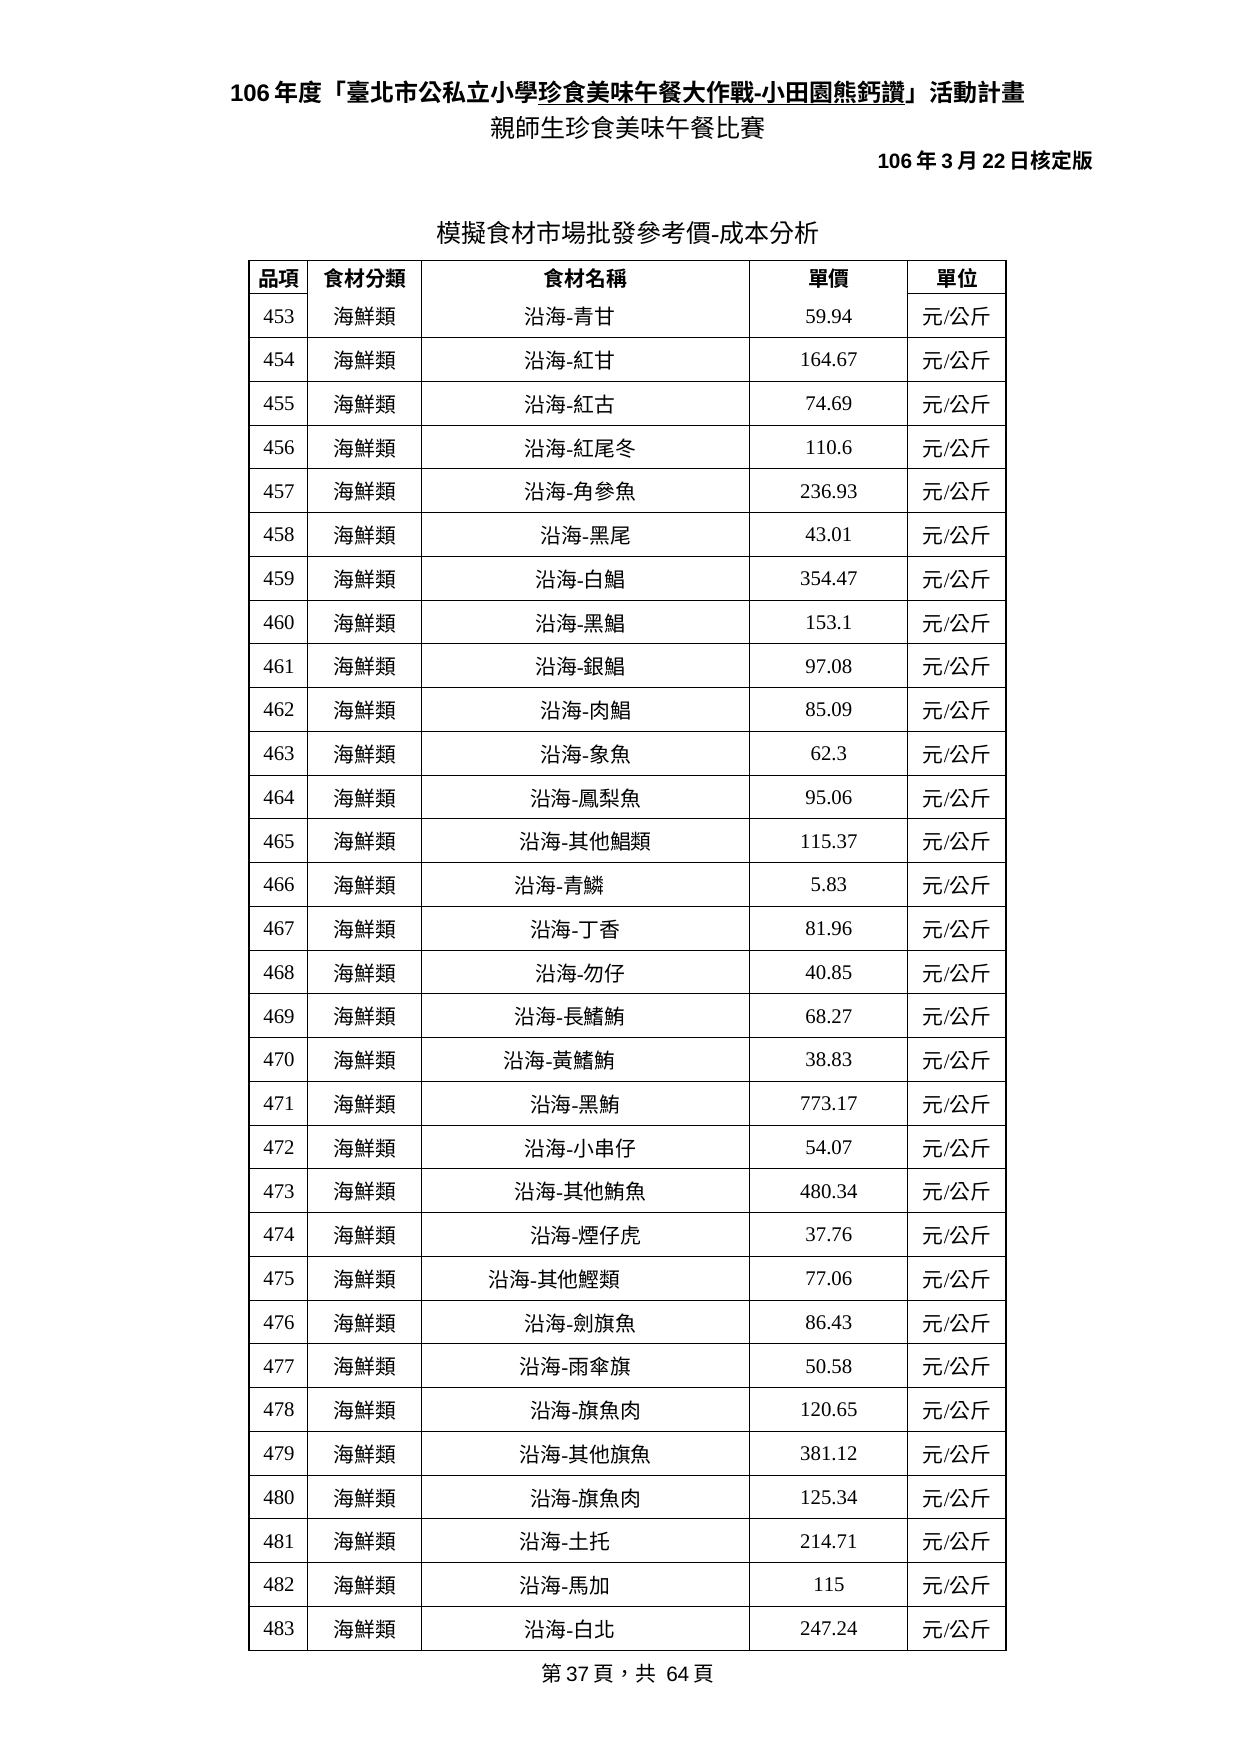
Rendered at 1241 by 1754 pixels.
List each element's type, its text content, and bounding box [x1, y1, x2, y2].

table_cell 元/公斤 [908, 776, 1005, 818]
table_cell 元/公斤 [908, 688, 1005, 731]
table_cell 沿海-青鱗 [422, 863, 749, 906]
table_cell 海鮮類 [308, 1038, 421, 1081]
table_cell 食材分類 [308, 261, 421, 293]
table_cell 50.58 [750, 1344, 907, 1387]
table_cell 沿海-黑尾 [422, 513, 749, 556]
table_cell 元/公斤 [908, 1519, 1005, 1562]
table_cell 海鮮類 [308, 644, 421, 687]
table_cell 沿海-雨傘旗 [422, 1344, 749, 1387]
table_cell 463 [250, 732, 307, 774]
table_cell 沿海-劍旗魚 [422, 1301, 749, 1343]
table_cell 沿海-紅古 [422, 382, 749, 424]
table_cell 元/公斤 [908, 1213, 1005, 1256]
table_cell 元/公斤 [908, 907, 1005, 949]
table_cell 元/公斤 [908, 819, 1005, 862]
table_cell 68.27 [750, 994, 907, 1037]
table_cell 海鮮類 [308, 1519, 421, 1562]
table_cell 海鮮類 [308, 688, 421, 731]
table_cell 476 [250, 1301, 307, 1343]
table_cell 海鮮類 [308, 1563, 421, 1606]
table_cell 462 [250, 688, 307, 731]
table_cell 467 [250, 907, 307, 949]
table_cell 沿海-其他旗魚 [422, 1432, 749, 1474]
table_cell 元/公斤 [908, 557, 1005, 599]
table_cell 54.07 [750, 1126, 907, 1168]
table_cell 食材名稱 [422, 261, 749, 293]
table_cell 海鮮類 [308, 1388, 421, 1431]
table_header 模擬食材市場批發參考價-成本分析 [249, 203, 1006, 260]
table_cell 海鮮類 [308, 513, 421, 556]
table_cell 473 [250, 1169, 307, 1212]
table_cell 469 [250, 994, 307, 1037]
table_cell 沿海-土托 [422, 1519, 749, 1562]
table_cell 465 [250, 819, 307, 862]
table_cell 沿海-象魚 [422, 732, 749, 774]
table_cell 元/公斤 [908, 1301, 1005, 1343]
table_cell 354.47 [750, 557, 907, 599]
table_cell 沿海-紅尾冬 [422, 426, 749, 468]
table_cell 456 [250, 426, 307, 468]
table_cell 460 [250, 601, 307, 643]
table_cell 元/公斤 [908, 994, 1005, 1037]
table_cell 單價 [750, 261, 907, 293]
table_cell 81.96 [750, 907, 907, 949]
table_cell 元/公斤 [908, 863, 1005, 906]
table_cell 元/公斤 [908, 1082, 1005, 1124]
table_cell 62.3 [750, 732, 907, 774]
table_cell 沿海-鳳梨魚 [422, 776, 749, 818]
table_cell 沿海-丁香 [422, 907, 749, 949]
table_cell 海鮮類 [308, 951, 421, 993]
table_cell 481 [250, 1519, 307, 1562]
table_cell 海鮮類 [308, 732, 421, 774]
table_cell 海鮮類 [308, 1301, 421, 1343]
table_cell 458 [250, 513, 307, 556]
table_cell 236.93 [750, 469, 907, 512]
table_cell 472 [250, 1126, 307, 1168]
table_cell 海鮮類 [308, 1082, 421, 1124]
table_cell 沿海-勿仔 [422, 951, 749, 993]
table_cell 沿海-旗魚肉 [422, 1388, 749, 1431]
table_cell 381.12 [750, 1432, 907, 1474]
table_cell 483 [250, 1607, 307, 1649]
table_cell 164.67 [750, 338, 907, 381]
table_cell 元/公斤 [908, 1257, 1005, 1299]
table_cell 海鮮類 [308, 469, 421, 512]
table_cell 海鮮類 [308, 994, 421, 1037]
table_cell 海鮮類 [308, 426, 421, 468]
table_cell 元/公斤 [908, 1476, 1005, 1518]
table_cell 214.71 [750, 1519, 907, 1562]
table_cell 沿海-角參魚 [422, 469, 749, 512]
table_cell 40.85 [750, 951, 907, 993]
table_cell 471 [250, 1082, 307, 1124]
table_cell 元/公斤 [908, 338, 1005, 381]
table_cell 95.06 [750, 776, 907, 818]
table_cell 120.65 [750, 1388, 907, 1431]
table_cell 74.69 [750, 382, 907, 424]
table_cell 453 [250, 294, 307, 337]
table_cell 5.83 [750, 863, 907, 906]
table_cell 沿海-青甘 [422, 293, 749, 337]
table_cell 43.01 [750, 513, 907, 556]
table_cell 元/公斤 [908, 1388, 1005, 1431]
table_cell 459 [250, 557, 307, 599]
table_cell 沿海-白鯧 [422, 557, 749, 599]
table_cell 海鮮類 [308, 1126, 421, 1168]
table_cell 元/公斤 [908, 644, 1005, 687]
table_cell 37.76 [750, 1213, 907, 1256]
table_cell 沿海-旗魚肉 [422, 1476, 749, 1518]
table_cell 沿海-白北 [422, 1607, 749, 1649]
table_cell 海鮮類 [308, 1432, 421, 1474]
table_cell 海鮮類 [308, 1213, 421, 1256]
table_cell 38.83 [750, 1038, 907, 1081]
table_cell 海鮮類 [308, 1344, 421, 1387]
table_cell 海鮮類 [308, 338, 421, 381]
table_cell 海鮮類 [308, 863, 421, 906]
table_cell 海鮮類 [308, 1607, 421, 1649]
table_cell 元/公斤 [908, 382, 1005, 424]
table_cell 元/公斤 [908, 1344, 1005, 1387]
table_cell 海鮮類 [308, 293, 421, 337]
table_cell 海鮮類 [308, 819, 421, 862]
table_cell 457 [250, 469, 307, 512]
table_cell 元/公斤 [908, 469, 1005, 512]
table_cell 沿海-肉鯧 [422, 688, 749, 731]
table_cell 沿海-馬加 [422, 1563, 749, 1606]
table_cell 沿海-其他鮪魚 [422, 1169, 749, 1212]
table_cell 海鮮類 [308, 776, 421, 818]
table_cell 海鮮類 [308, 1257, 421, 1299]
table_cell 海鮮類 [308, 557, 421, 599]
table_cell 沿海-銀鯧 [422, 644, 749, 687]
table_cell 沿海-紅甘 [422, 338, 749, 381]
table_cell 85.09 [750, 688, 907, 731]
table_cell 115.37 [750, 819, 907, 862]
table_cell 海鮮類 [308, 382, 421, 424]
table_cell 單位 [908, 261, 1005, 293]
table_cell 沿海-黑鯧 [422, 601, 749, 643]
table_cell 247.24 [750, 1607, 907, 1649]
table_cell 468 [250, 951, 307, 993]
table_cell 沿海-其他鯧類 [422, 819, 749, 862]
table_cell 461 [250, 644, 307, 687]
table_cell 470 [250, 1038, 307, 1081]
table_cell 773.17 [750, 1082, 907, 1124]
table_cell 品項 [250, 261, 307, 293]
table_cell 454 [250, 338, 307, 381]
table_cell 元/公斤 [908, 426, 1005, 468]
table_cell 110.6 [750, 426, 907, 468]
table_cell 元/公斤 [908, 513, 1005, 556]
table_cell 海鮮類 [308, 601, 421, 643]
table_cell 元/公斤 [908, 1169, 1005, 1212]
table_cell 海鮮類 [308, 907, 421, 949]
table_cell 77.06 [750, 1257, 907, 1299]
table_cell 海鮮類 [308, 1169, 421, 1212]
table_cell 115 [750, 1563, 907, 1606]
table_cell 153.1 [750, 601, 907, 643]
table_cell 元/公斤 [908, 1432, 1005, 1474]
table_cell 元/公斤 [908, 732, 1005, 774]
table_cell 480.34 [750, 1169, 907, 1212]
table_cell 海鮮類 [308, 1476, 421, 1518]
table_cell 元/公斤 [908, 951, 1005, 993]
table_cell 沿海-黑鮪 [422, 1082, 749, 1124]
table_cell 480 [250, 1476, 307, 1518]
table_cell 482 [250, 1563, 307, 1606]
table_cell 沿海-小串仔 [422, 1126, 749, 1168]
table_cell 沿海-煙仔虎 [422, 1213, 749, 1256]
table_cell 沿海-其他鰹類 [422, 1257, 749, 1299]
table_cell 沿海-長鰭鮪 [422, 994, 749, 1037]
table_cell 474 [250, 1213, 307, 1256]
table_cell 86.43 [750, 1301, 907, 1343]
table_cell 沿海-黃鰭鮪 [422, 1038, 749, 1081]
table_cell 466 [250, 863, 307, 906]
table_cell 元/公斤 [908, 1126, 1005, 1168]
table_cell 479 [250, 1432, 307, 1474]
table_cell 478 [250, 1388, 307, 1431]
table_cell 59.94 [750, 293, 907, 337]
table_cell 125.34 [750, 1476, 907, 1518]
table_cell 元/公斤 [908, 601, 1005, 643]
table_cell 477 [250, 1344, 307, 1387]
table_cell 475 [250, 1257, 307, 1299]
table_cell 464 [250, 776, 307, 818]
table_cell 元/公斤 [908, 1038, 1005, 1081]
table_cell 元/公斤 [908, 1563, 1005, 1606]
table_cell 455 [250, 382, 307, 424]
table_cell 97.08 [750, 644, 907, 687]
table_cell 元/公斤 [908, 294, 1005, 337]
table_cell 元/公斤 [908, 1607, 1005, 1649]
